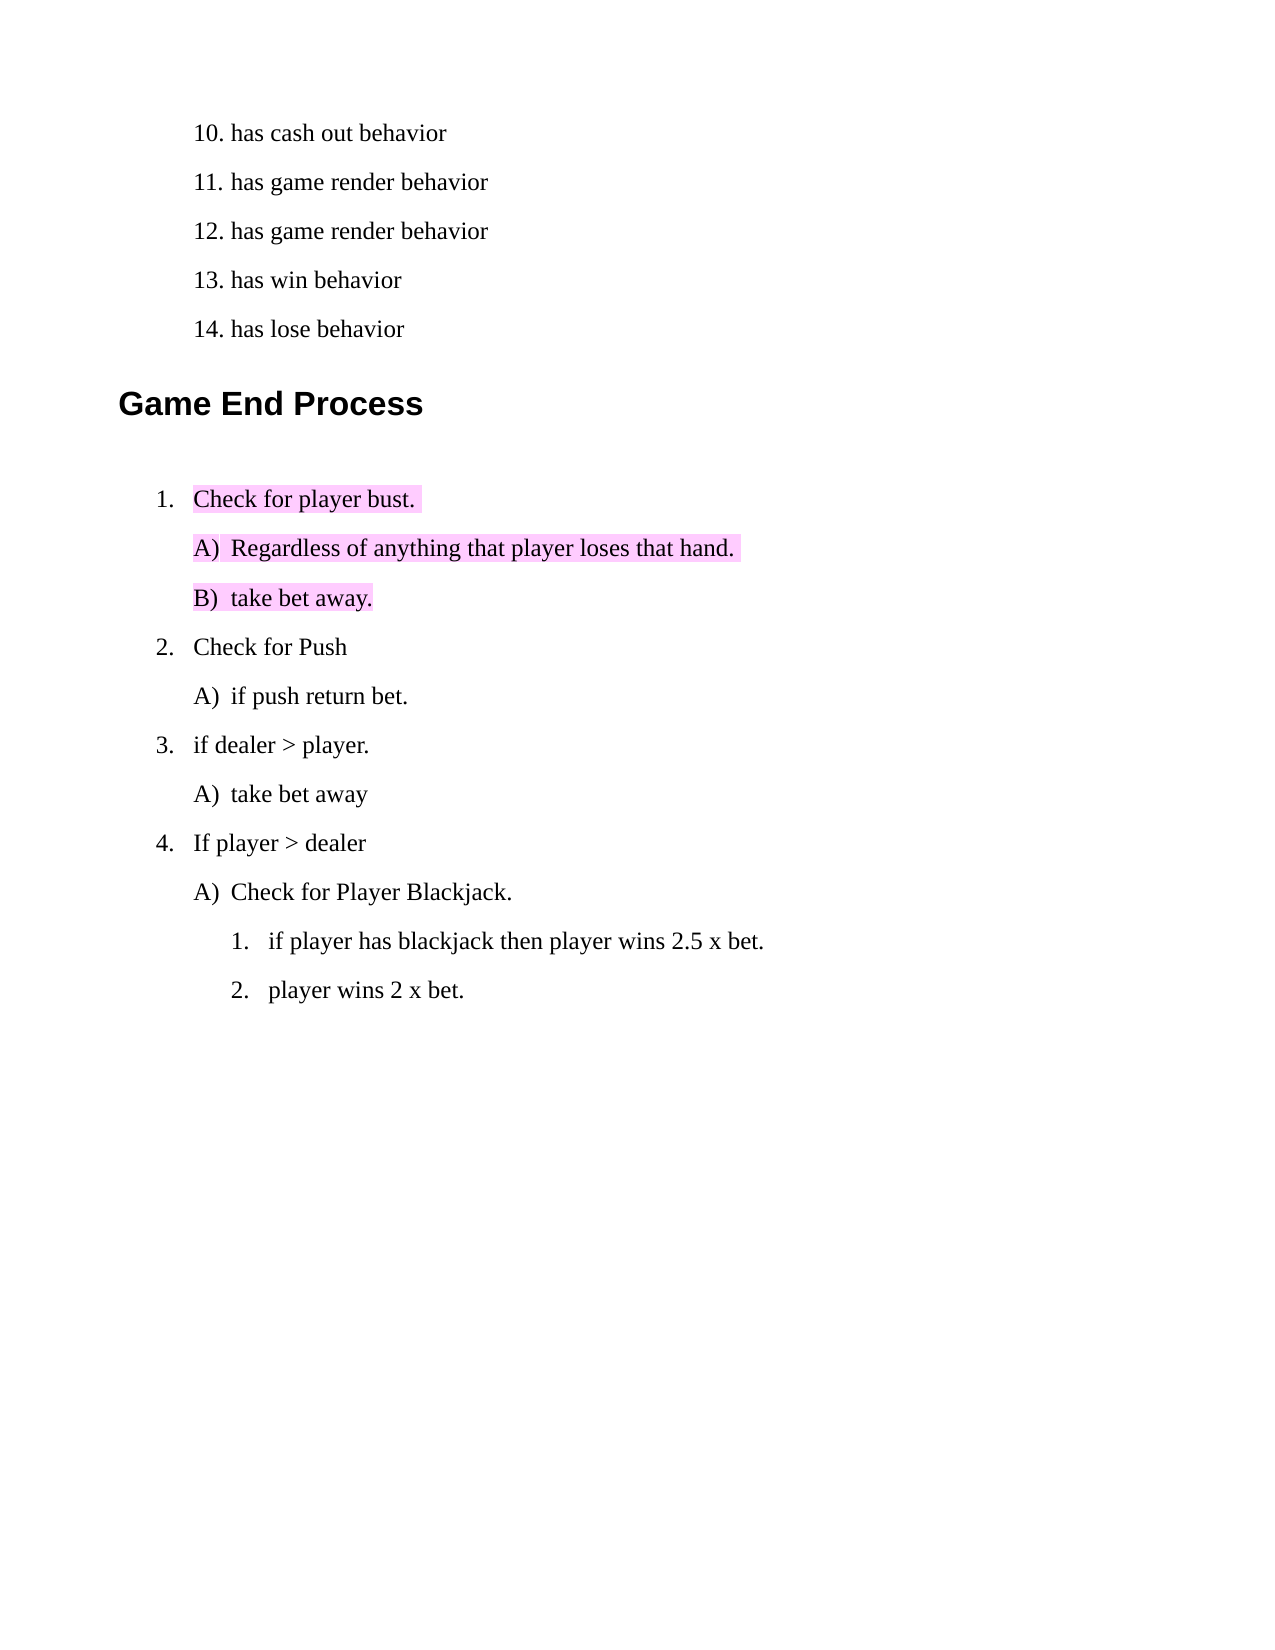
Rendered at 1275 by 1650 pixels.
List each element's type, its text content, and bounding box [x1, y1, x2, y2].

list take bet away. [193, 583, 1157, 611]
list has game render behavior [193, 167, 1157, 196]
list has lose behavior [193, 314, 1157, 343]
list Check for Player Blackjack. [193, 877, 1157, 906]
list If player > dealer [156, 828, 1157, 857]
subtitle Game End Process [118, 384, 1157, 423]
list Check for Push [156, 632, 1157, 660]
list has win behavior [193, 265, 1157, 294]
list player wins 2 x bet. [231, 975, 1157, 1004]
list has game render behavior [193, 216, 1157, 245]
list take bet away [193, 779, 1157, 808]
list Regardless of anything that player loses that hand. [193, 533, 1157, 562]
list Check for player bust. [156, 484, 1157, 513]
list if dealer > player. [156, 730, 1157, 758]
list has cash out behavior [193, 118, 1157, 147]
list if push return bet. [193, 681, 1157, 709]
list if player has blackjack then player wins 2.5 x bet. [231, 926, 1157, 955]
